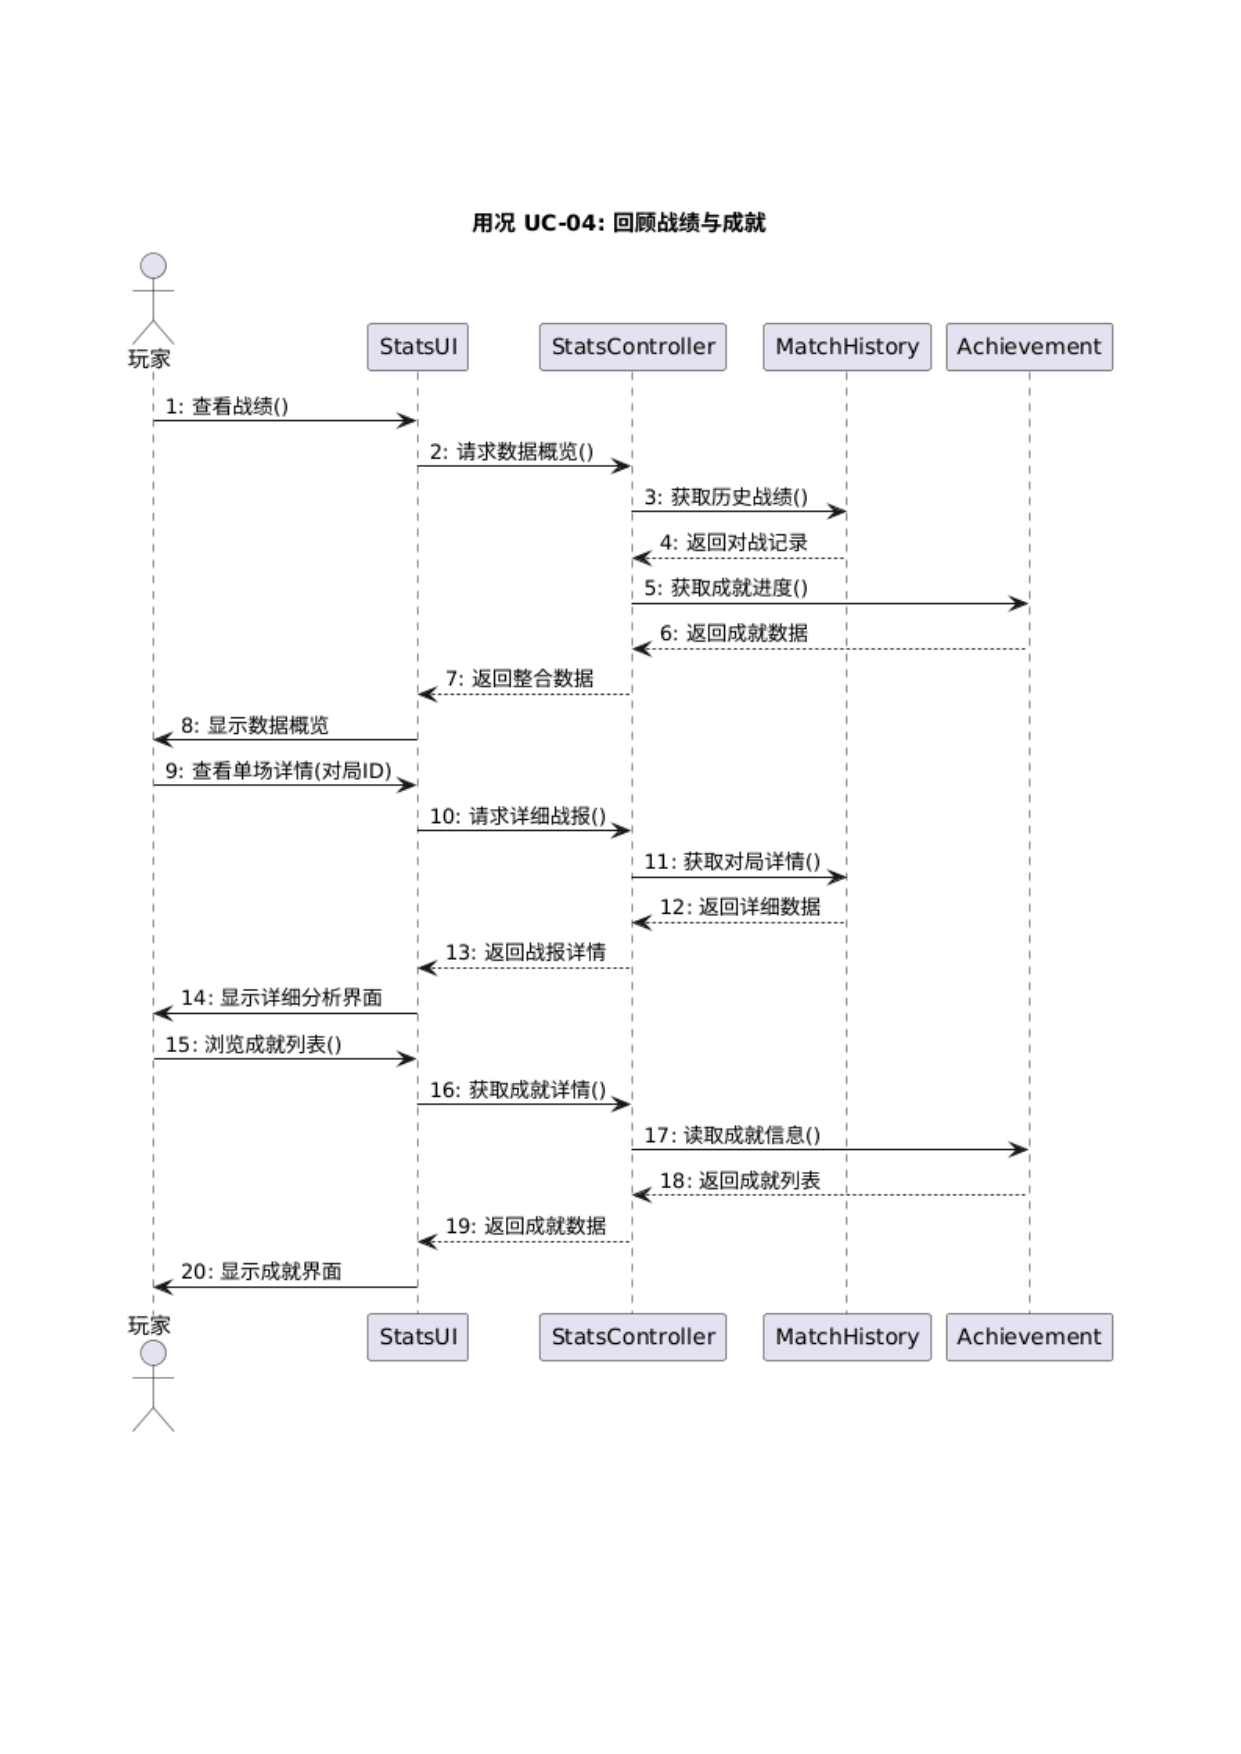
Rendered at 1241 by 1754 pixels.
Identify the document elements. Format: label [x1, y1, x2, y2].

picture [121, 187, 1120, 1440]
